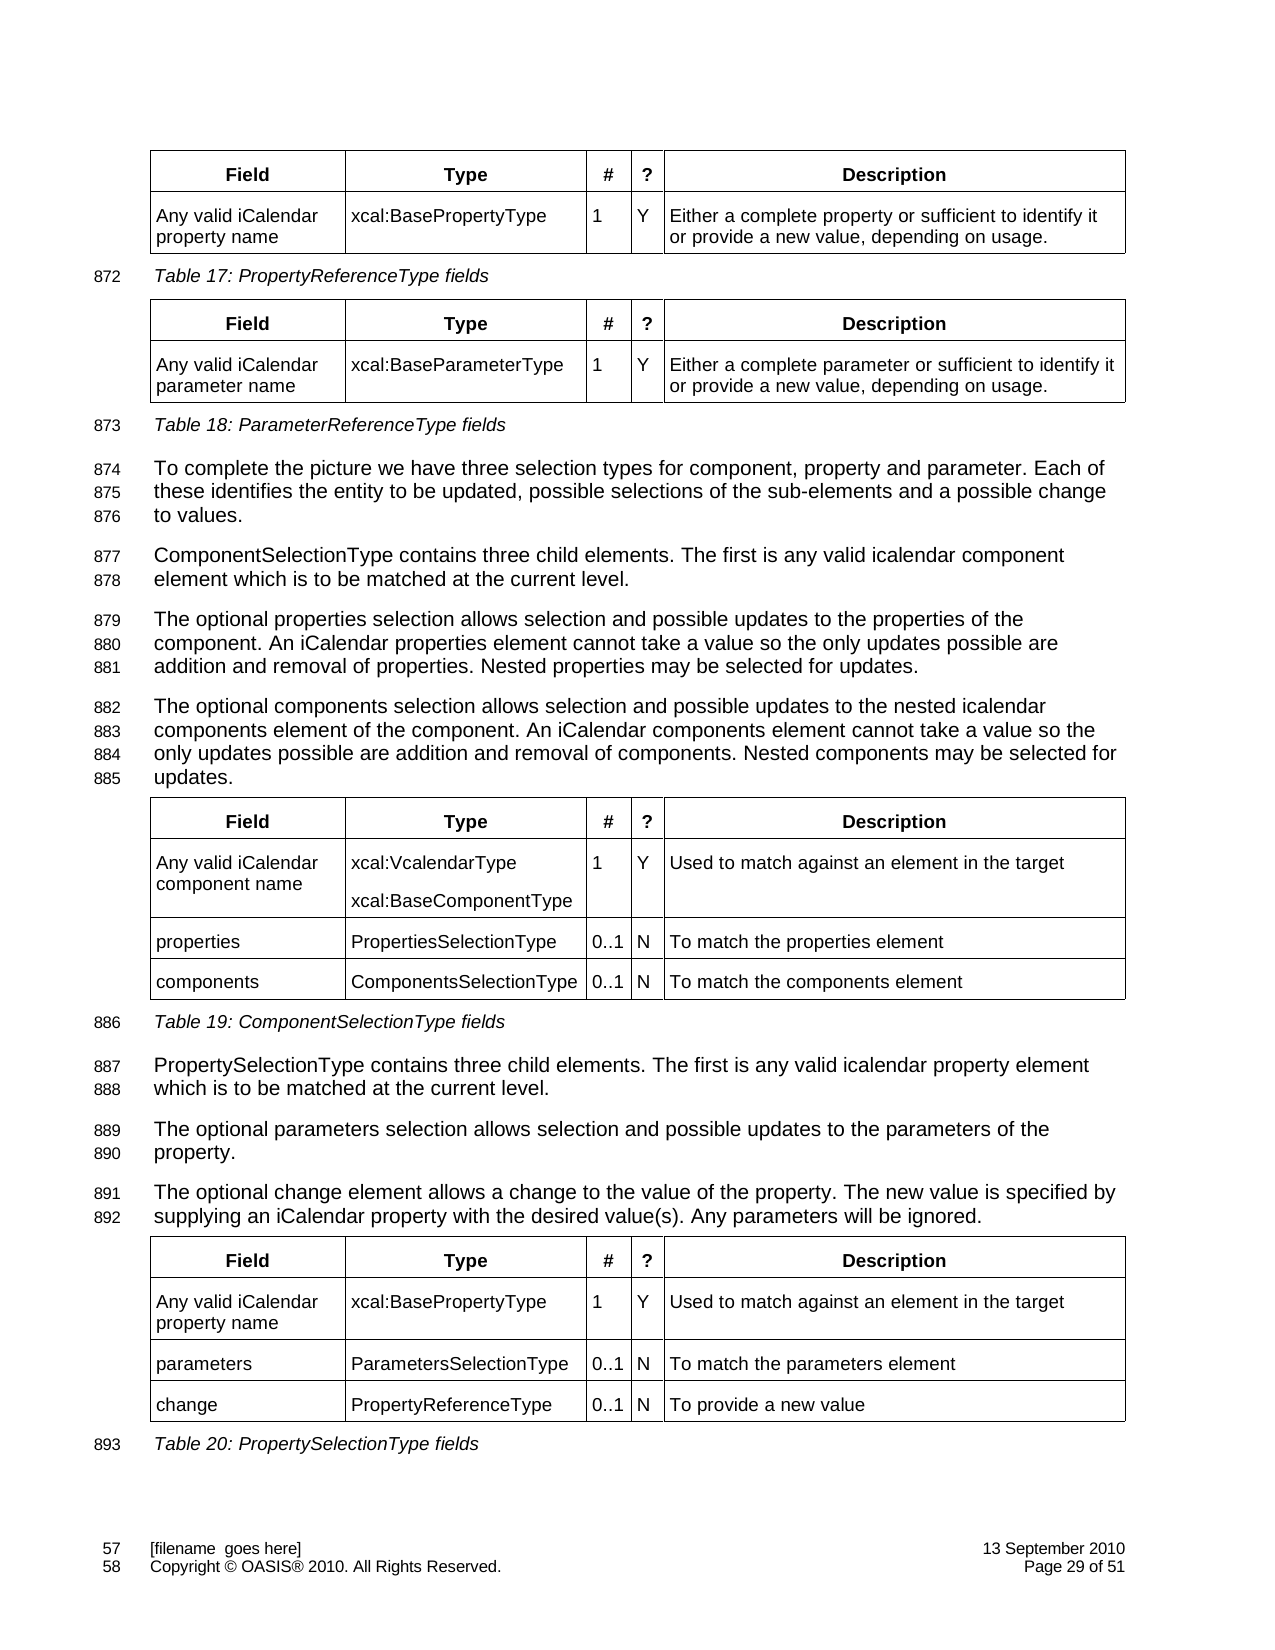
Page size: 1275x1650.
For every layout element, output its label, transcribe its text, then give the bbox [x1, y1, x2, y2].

table_cell xcal:BasePropertyType [346, 1278, 586, 1339]
text PropertySelectionType contains three child elements. The first is any valid icalendar property element which is to be matched at the current level. [154, 1053, 1125, 1100]
table_cell 1 [587, 839, 631, 917]
table_cell PropertiesSelectionType [346, 918, 586, 958]
table_header # [587, 300, 631, 340]
table_cell Any valid iCalendar property name [151, 192, 345, 253]
table_header Field [151, 151, 345, 191]
text Table 20: PropertySelectionType fields [154, 1433, 1125, 1454]
table_cell To match the parameters element [665, 1340, 1125, 1380]
table_cell xcal:BasePropertyType [346, 192, 586, 253]
table_cell PropertyReferenceType [346, 1381, 586, 1421]
text Table 18: ParameterReferenceType fields [154, 414, 1125, 436]
table_cell N [632, 1381, 663, 1421]
table_cell 1 [587, 192, 631, 253]
table_cell ComponentsSelectionType [346, 959, 586, 999]
table_cell parameters [151, 1340, 345, 1380]
table_header Type [346, 1237, 586, 1277]
table_cell 0..1 [587, 1340, 631, 1380]
table_cell N [632, 1340, 663, 1380]
table_cell 0..1 [587, 959, 631, 999]
table_cell Y [632, 341, 663, 402]
table_header ? [632, 300, 663, 340]
table_cell N [632, 918, 663, 958]
table_cell Either a complete property or sufficient to identify it or provide a new value, depending on usage. [665, 192, 1125, 253]
table_cell properties [151, 918, 345, 958]
table_header Type [346, 798, 586, 838]
table_cell 1 [587, 1278, 631, 1339]
table_cell To match the components element [665, 959, 1125, 999]
table_header # [587, 798, 631, 838]
table_header Description [665, 1237, 1125, 1277]
table_header ? [632, 1237, 663, 1277]
table_cell Y [632, 839, 663, 917]
table_header Field [151, 1237, 345, 1277]
table_cell 1 [587, 341, 631, 402]
table_header Field [151, 300, 345, 340]
table_header Type [346, 151, 586, 191]
text Table 19: ComponentSelectionType fields [154, 1011, 1125, 1032]
table_header # [587, 1237, 631, 1277]
table_header Field [151, 798, 345, 838]
table_cell change [151, 1381, 345, 1421]
text To complete the picture we have three selection types for component, property and parameter. Each of these identifies the entity to be updated, possible selections of the sub-elements and a possible change to values. [154, 456, 1125, 527]
table_cell 0..1 [587, 918, 631, 958]
table_header Description [665, 300, 1125, 340]
table_cell Either a complete parameter or sufficient to identify it or provide a new value, depending on usage. [665, 341, 1125, 402]
table_header Description [665, 798, 1125, 838]
text The optional properties selection allows selection and possible updates to the properties of the component. An iCalendar properties element cannot take a value so the only updates possible are addition and removal of properties. Nested properties may be selected for updates. [154, 607, 1125, 678]
text The optional parameters selection allows selection and possible updates to the parameters of the property. [154, 1117, 1125, 1164]
table_header ? [632, 151, 663, 191]
table_cell Y [632, 1278, 663, 1339]
table_header Type [346, 300, 586, 340]
table_cell 0..1 [587, 1381, 631, 1421]
table_cell components [151, 959, 345, 999]
table_cell To provide a new value [665, 1381, 1125, 1421]
table_cell xcal:BaseParameterType [346, 341, 586, 402]
table_cell To match the properties element [665, 918, 1125, 958]
text The optional change element allows a change to the value of the property. The new value is specified by supplying an iCalendar property with the desired value(s). Any parameters will be ignored. [154, 1181, 1125, 1228]
table_cell Any valid iCalendar component name [151, 839, 345, 917]
text Table 17: PropertyReferenceType fields [154, 266, 1125, 287]
table_header ? [632, 798, 663, 838]
table_cell N [632, 959, 663, 999]
text The optional components selection allows selection and possible updates to the nested icalendar components element of the component. An iCalendar components element cannot take a value so the only updates possible are addition and removal of components. Nested components may be selected for updates. [154, 695, 1125, 789]
table_cell xcal:VcalendarType xcal:BaseComponentType [346, 839, 586, 917]
table_header # [587, 151, 631, 191]
table_cell Any valid iCalendar parameter name [151, 341, 345, 402]
table_cell Any valid iCalendar property name [151, 1278, 345, 1339]
table_cell ParametersSelectionType [346, 1340, 586, 1380]
table_cell Y [632, 192, 663, 253]
text ComponentSelectionType contains three child elements. The first is any valid icalendar component element which is to be matched at the current level. [154, 544, 1125, 591]
table_header Description [665, 151, 1125, 191]
table_cell Used to match against an element in the target [665, 839, 1125, 917]
table_cell Used to match against an element in the target [665, 1278, 1125, 1339]
